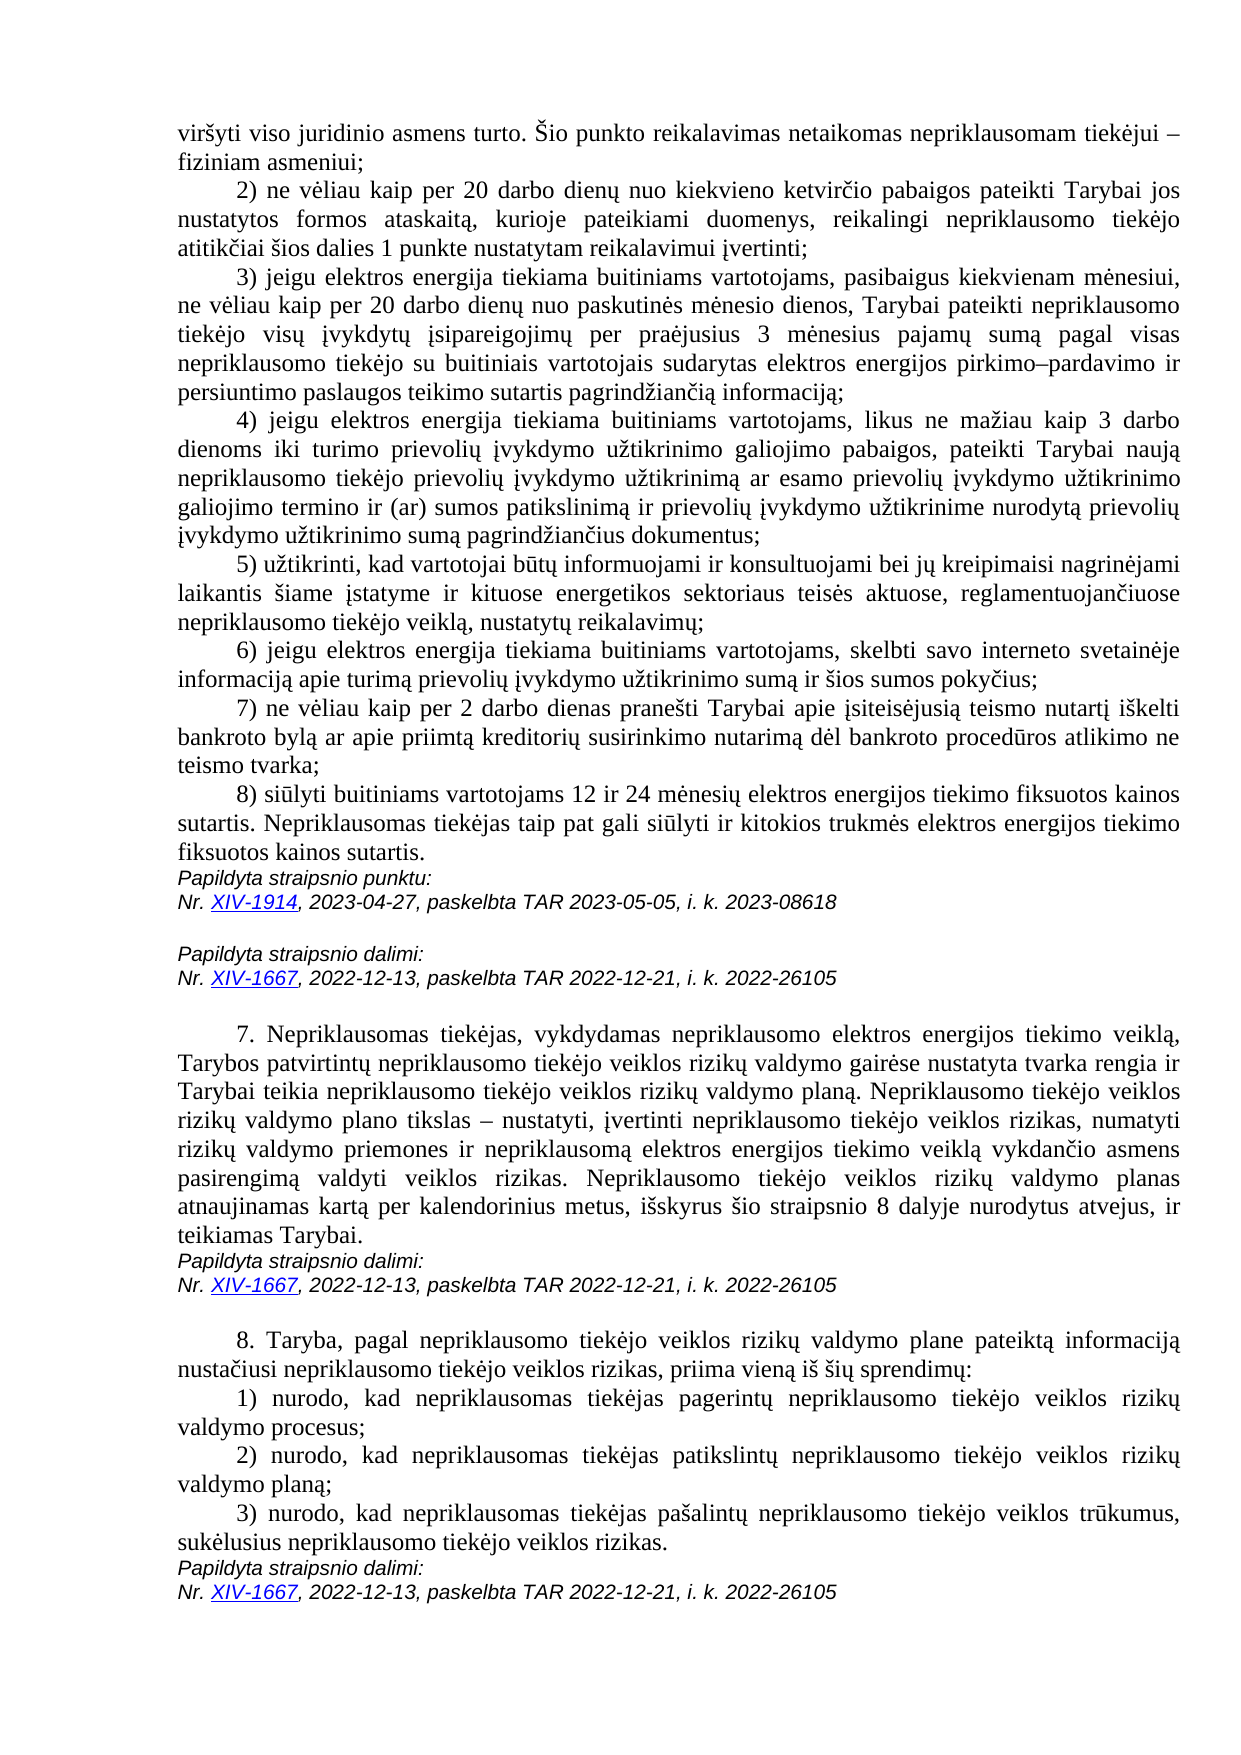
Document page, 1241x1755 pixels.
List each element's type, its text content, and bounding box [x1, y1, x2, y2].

text viršyti viso juridinio asmens turto. Šio punkto reikalavimas netaikomas nepriklausomam tiekėjui – fiziniam asmeniui; [177, 118, 1181, 176]
text 2) nurodo, kad nepriklausomas tiekėjas patikslintų nepriklausomo tiekėjo veiklos rizikų valdymo planą; [177, 1441, 1181, 1498]
text 5) užtikrinti, kad vartotojai būtų informuojami ir konsultuojami bei jų kreipimaisi nagrinėjami laikantis šiame įstatyme ir kituose energetikos sektoriaus teisės aktuose, reglamentuojančiuose nepriklausomo tiekėjo veiklą, nustatytų reikalavimų; [177, 549, 1181, 636]
text Nr. XIV-1667, 2022-12-13, paskelbta TAR 2022-12-21, i. k. 2022-26105 [177, 966, 1181, 990]
text Papildyta straipsnio dalimi: [177, 942, 1181, 966]
text Papildyta straipsnio dalimi: [177, 1556, 1181, 1579]
text 7. Nepriklausomas tiekėjas, vykdydamas nepriklausomo elektros energijos tiekimo veiklą, Tarybos patvirtintų nepriklausomo tiekėjo veiklos rizikų valdymo gairėse nustatyta tvarka rengia ir Tarybai teikia nepriklausomo tiekėjo veiklos rizikų valdymo planą. Nepriklausomo tiekėjo veiklos rizikų valdymo plano tikslas – nustatyti, įvertinti nepriklausomo tiekėjo veiklos rizikas, numatyti rizikų valdymo priemones ir nepriklausomą elektros energijos tiekimo veiklą vykdančio asmens pasirengimą valdyti veiklos rizikas. Nepriklausomo tiekėjo veiklos rizikų valdymo planas atnaujinamas kartą per kalendorinius metus, išskyrus šio straipsnio 8 dalyje nurodytus atvejus, ir teikiamas Tarybai. [177, 1019, 1181, 1249]
text Nr. XIV-1667, 2022-12-13, paskelbta TAR 2022-12-21, i. k. 2022-26105 [177, 1273, 1181, 1297]
text 8. Taryba, pagal nepriklausomo tiekėjo veiklos rizikų valdymo plane pateiktą informaciją nustačiusi nepriklausomo tiekėjo veiklos rizikas, priima vieną iš šių sprendimų: [177, 1326, 1181, 1383]
text 1) nurodo, kad nepriklausomas tiekėjas pagerintų nepriklausomo tiekėjo veiklos rizikų valdymo procesus; [177, 1383, 1181, 1441]
text 7) ne vėliau kaip per 2 darbo dienas pranešti Tarybai apie įsiteisėjusią teismo nutartį iškelti bankroto bylą ar apie priimtą kreditorių susirinkimo nutarimą dėl bankroto procedūros atlikimo ne teismo tvarka; [177, 693, 1181, 779]
text 8) siūlyti buitiniams vartotojams 12 ir 24 mėnesių elektros energijos tiekimo fiksuotos kainos sutartis. Nepriklausomas tiekėjas taip pat gali siūlyti ir kitokios trukmės elektros energijos tiekimo fiksuotos kainos sutartis. [177, 779, 1181, 866]
text 3) jeigu elektros energija tiekiama buitiniams vartotojams, pasibaigus kiekvienam mėnesiui, ne vėliau kaip per 20 darbo dienų nuo paskutinės mėnesio dienos, Tarybai pateikti nepriklausomo tiekėjo visų įvykdytų įsipareigojimų per praėjusius 3 mėnesius pajamų sumą pagal visas nepriklausomo tiekėjo su buitiniais vartotojais sudarytas elektros energijos pirkimo–pardavimo ir persiuntimo paslaugos teikimo sutartis pagrindžiančią informaciją; [177, 262, 1181, 406]
text Nr. XIV-1667, 2022-12-13, paskelbta TAR 2022-12-21, i. k. 2022-26105 [177, 1579, 1181, 1603]
text Papildyta straipsnio dalimi: [177, 1249, 1181, 1273]
text 3) nurodo, kad nepriklausomas tiekėjas pašalintų nepriklausomo tiekėjo veiklos trūkumus, sukėlusius nepriklausomo tiekėjo veiklos rizikas. [177, 1498, 1181, 1556]
text 6) jeigu elektros energija tiekiama buitiniams vartotojams, skelbti savo interneto svetainėje informaciją apie turimą prievolių įvykdymo užtikrinimo sumą ir šios sumos pokyčius; [177, 636, 1181, 693]
text Nr. XIV-1914, 2023-04-27, paskelbta TAR 2023-05-05, i. k. 2023-08618 [177, 889, 1181, 913]
text 2) ne vėliau kaip per 20 darbo dienų nuo kiekvieno ketvirčio pabaigos pateikti Tarybai jos nustatytos formos ataskaitą, kurioje pateikiami duomenys, reikalingi nepriklausomo tiekėjo atitikčiai šios dalies 1 punkte nustatytam reikalavimui įvertinti; [177, 176, 1181, 262]
text 4) jeigu elektros energija tiekiama buitiniams vartotojams, likus ne mažiau kaip 3 darbo dienoms iki turimo prievolių įvykdymo užtikrinimo galiojimo pabaigos, pateikti Tarybai naują nepriklausomo tiekėjo prievolių įvykdymo užtikrinimą ar esamo prievolių įvykdymo užtikrinimo galiojimo termino ir (ar) sumos patikslinimą ir prievolių įvykdymo užtikrinime nurodytą prievolių įvykdymo užtikrinimo sumą pagrindžiančius dokumentus; [177, 406, 1181, 549]
text Papildyta straipsnio punktu: [177, 866, 1181, 889]
